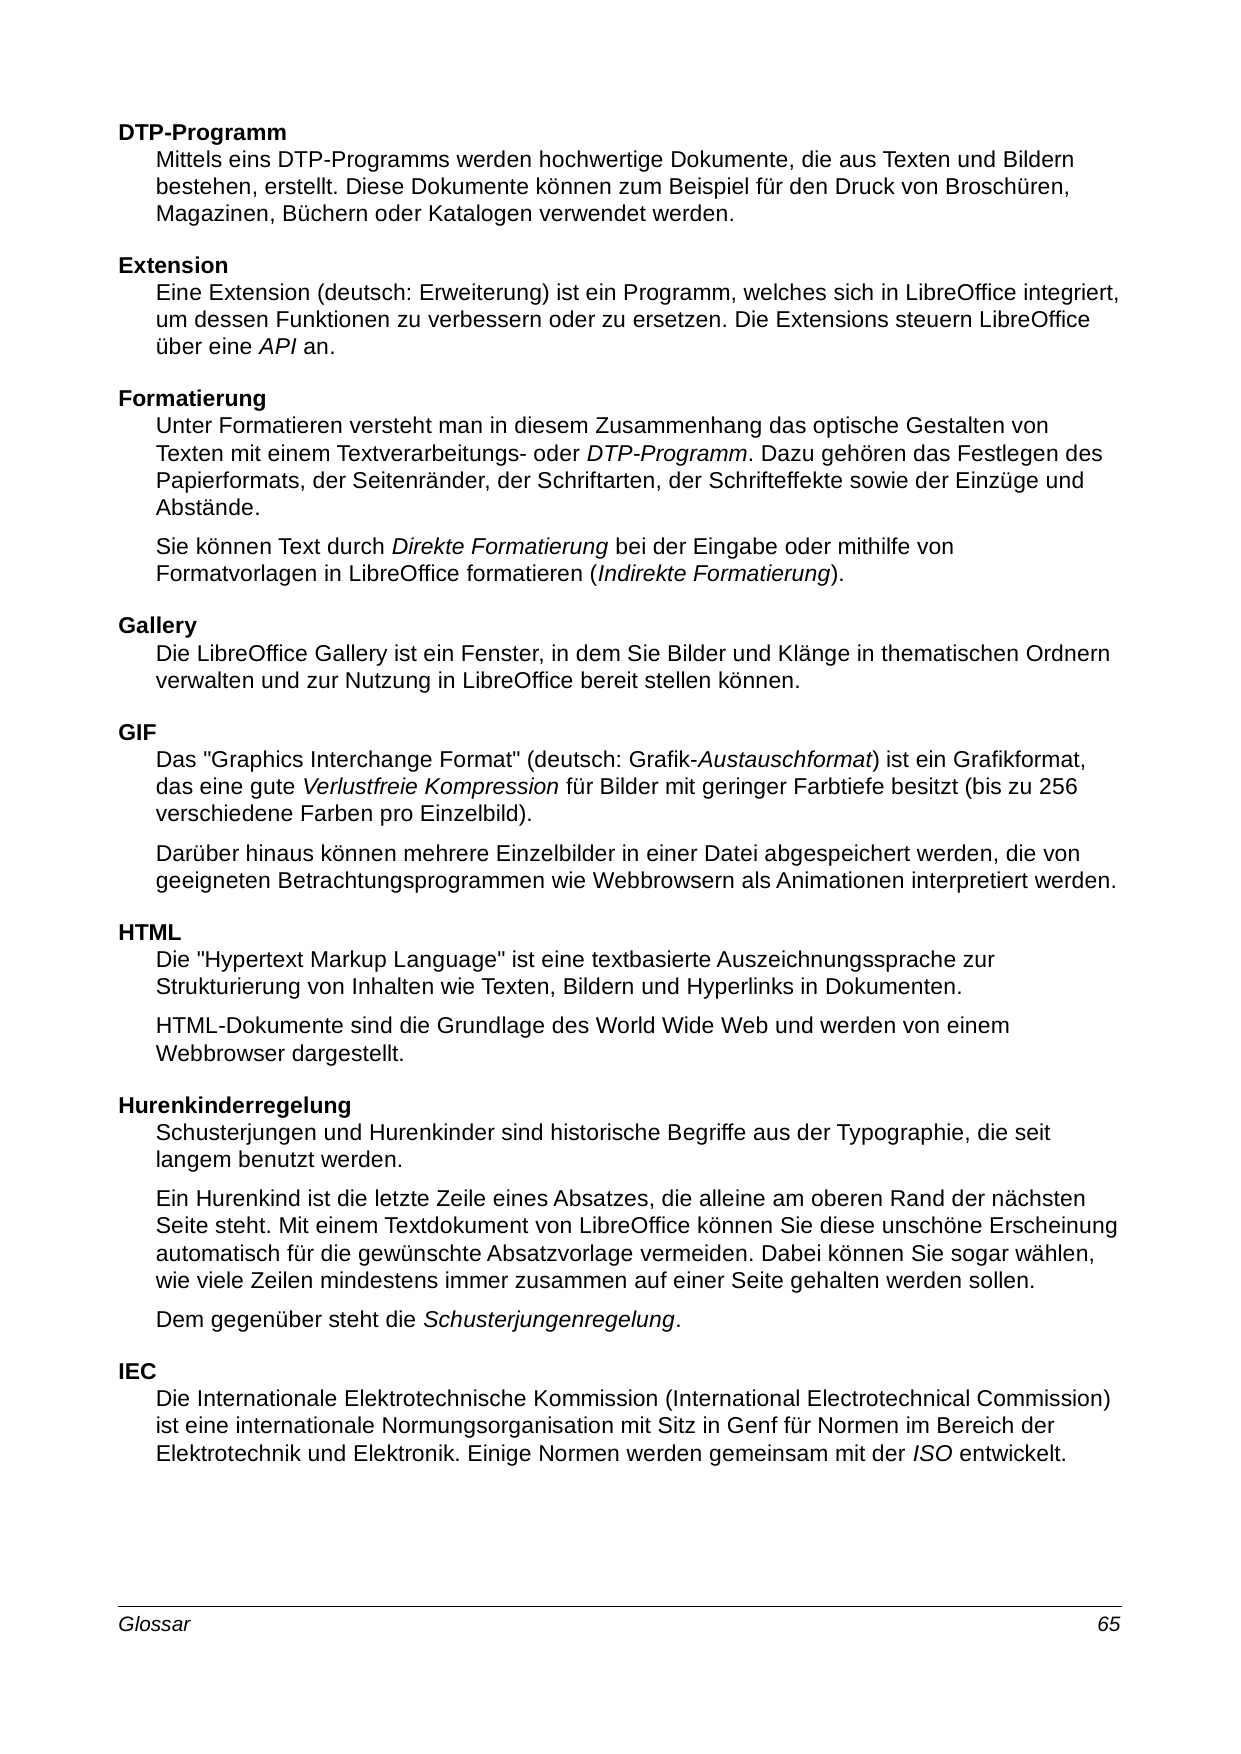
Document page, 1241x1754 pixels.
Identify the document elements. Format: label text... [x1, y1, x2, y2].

list DTP-Programm [118, 118, 1122, 145]
list Extension [118, 251, 1122, 278]
text Sie können Text durch Direkte Formatierung bei der Eingabe oder mithilfe von Formatvorlagen in LibreOffice formatieren (Indirekte Formatierung). [156, 533, 1122, 587]
list Gallery [118, 612, 1122, 639]
text HTML-Dokumente sind die Grundlage des World Wide Web und werden von einem Webbrowser dargestellt. [156, 1012, 1122, 1066]
text Ein Hurenkind ist die letzte Zeile eines Absatzes, die alleine am oberen Rand der nächsten Seite steht. Mit einem Textdokument von LibreOffice können Sie diese unschöne Erscheinung automatisch für die gewünschte Absatzvorlage vermeiden. Dabei können Sie sogar wählen, wie viele Zeilen mindestens immer zusammen auf einer Seite gehalten werden sollen. [156, 1185, 1122, 1293]
list Hurenkinderregelung [118, 1091, 1122, 1118]
text Die LibreOffice Gallery ist ein Fenster, in dem Sie Bilder und Klänge in thematischen Ordnern verwalten und zur Nutzung in LibreOffice bereit stellen können. [156, 639, 1122, 693]
list Formatierung [118, 385, 1122, 412]
text Die "Hypertext Markup Language" ist eine textbasierte Auszeichnungssprache zur Strukturierung von Inhalten wie Texten, Bildern und Hyperlinks in Dokumenten. [156, 945, 1122, 999]
text Mittels eins DTP-Programms werden hochwertige Dokumente, die aus Texten und Bildern bestehen, erstellt. Diese Dokumente können zum Beispiel für den Druck von Broschüren, Magazinen, Büchern oder Katalogen verwendet werden. [156, 145, 1122, 226]
text Das "Graphics Interchange Format" (deutsch: Grafik-Austauschformat) ist ein Grafikformat, das eine gute Verlustfreie Kompression für Bilder mit geringer Farbtiefe besitzt (bis zu 256 verschiedene Farben pro Einzelbild). [156, 745, 1122, 826]
text Dem gegenüber steht die Schusterjungenregelung. [156, 1306, 1122, 1333]
text Eine Extension (deutsch: Erweiterung) ist ein Programm, welches sich in LibreOffice integriert, um dessen Funktionen zu verbessern oder zu ersetzen. Die Extensions steuern LibreOffice über eine API an. [156, 278, 1122, 360]
text Die Internationale Elektrotechnische Kommission (International Electrotechnical Commission) ist eine internationale Normungsorganisation mit Sitz in Genf für Normen im Bereich der Elektrotechnik und Elektronik. Einige Normen werden gemeinsam mit der ISO entwickelt. [156, 1385, 1122, 1466]
text Schusterjungen und Hurenkinder sind historische Begriffe aus der Typographie, die seit langem benutzt werden. [156, 1118, 1122, 1172]
text Unter Formatieren versteht man in diesem Zusammenhang das optische Gestalten von Texten mit einem Textverarbeitungs- oder DTP-Programm. Dazu gehören das Festlegen des Papierformats, der Seitenränder, der Schriftarten, der Schrifteffekte sowie der Einzüge und Abstände. [156, 412, 1122, 520]
text Darüber hinaus können mehrere Einzelbilder in einer Datei abgespeichert werden, die von geeigneten Betrachtungsprogrammen wie Webbrowsern als Animationen interpretiert werden. [156, 839, 1122, 893]
list HTML [118, 918, 1122, 945]
list IEC [118, 1358, 1122, 1385]
list GIF [118, 718, 1122, 745]
